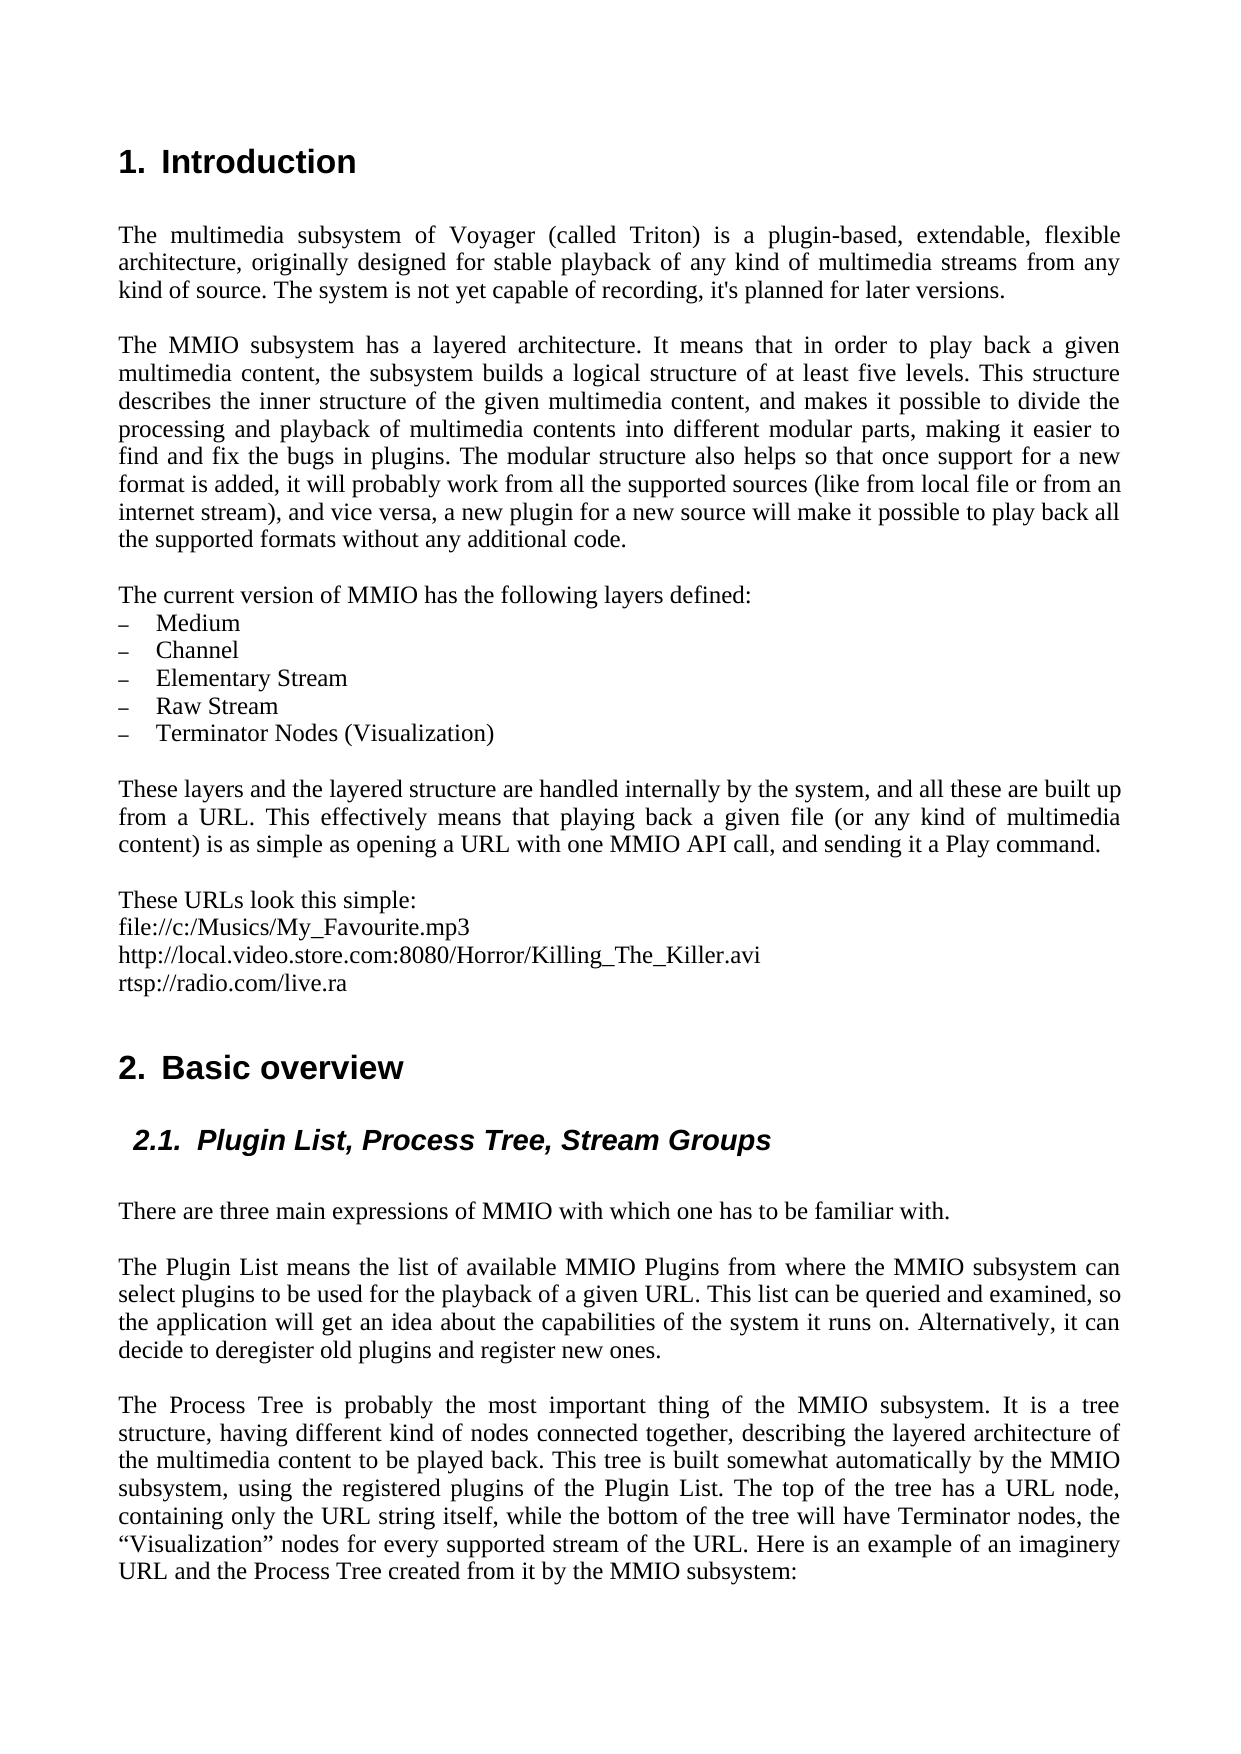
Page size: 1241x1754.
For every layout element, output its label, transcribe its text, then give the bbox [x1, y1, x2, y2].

text There are three main expressions of MMIO with which one has to be familiar with. [118, 1197, 1122, 1225]
list Elementary Stream [118, 664, 1122, 692]
text The Plugin List means the list of available MMIO Plugins from where the MMIO subsystem can select plugins to be used for the playback of a given URL. This list can be queried and examined, so the application will get an idea about the capabilities of the system it runs on. Alternatively, it can decide to deregister old plugins and register new ones. [118, 1253, 1122, 1363]
subtitle Plugin List, Process Tree, Stream Groups [133, 1124, 1122, 1157]
text The MMIO subsystem has a layered architecture. It means that in order to play back a given multimedia content, the subsystem builds a logical structure of at least five levels. This structure describes the inner structure of the given multimedia content, and makes it possible to divide the processing and playback of multimedia contents into different modular parts, making it easier to find and fix the bugs in plugins. The modular structure also helps so that once support for a new format is added, it will probably work from all the supported sources (like from local file or from an internet stream), and vice versa, a new plugin for a new source will make it possible to play back all the supported formats without any additional code. [118, 332, 1122, 553]
text rtsp://radio.com/live.ra [118, 969, 1122, 997]
text The multimedia subsystem of Voyager (called Triton) is a plugin-based, extendable, flexible architecture, originally designed for stable playback of any kind of multimedia streams from any kind of source. The system is not yet capable of recording, it's planned for later versions. [118, 221, 1122, 304]
text The Process Tree is probably the most important thing of the MMIO subsystem. It is a tree structure, having different kind of nodes connected together, describing the layered architecture of the multimedia content to be played back. This tree is built somewhat automatically by the MMIO subsystem, using the registered plugins of the Plugin List. The top of the tree has a URL node, containing only the URL string itself, while the bottom of the tree will have Terminator nodes, the “Visualization” nodes for every supported stream of the URL. Here is an example of an imaginery URL and the Process Tree created from it by the MMIO subsystem: [118, 1391, 1122, 1585]
text http://local.video.store.com:8080/Horror/Killing_The_Killer.avi [118, 941, 1122, 969]
list Medium [118, 609, 1122, 636]
text These URLs look this simple: [118, 886, 1122, 913]
subtitle Introduction [118, 143, 1122, 181]
text These layers and the layered structure are handled internally by the system, and all these are built up from a URL. This effectively means that playing back a given file (or any kind of multimedia content) is as simple as opening a URL with one MMIO API call, and sending it a Play command. [118, 775, 1122, 858]
text The current version of MMIO has the following layers defined: [118, 581, 1122, 609]
subtitle Basic overview [118, 1049, 1122, 1087]
list Raw Stream [118, 692, 1122, 719]
text file://c:/Musics/My_Favourite.mp3 [118, 913, 1122, 941]
list Channel [118, 636, 1122, 664]
list Terminator Nodes (Visualization) [118, 719, 1122, 747]
